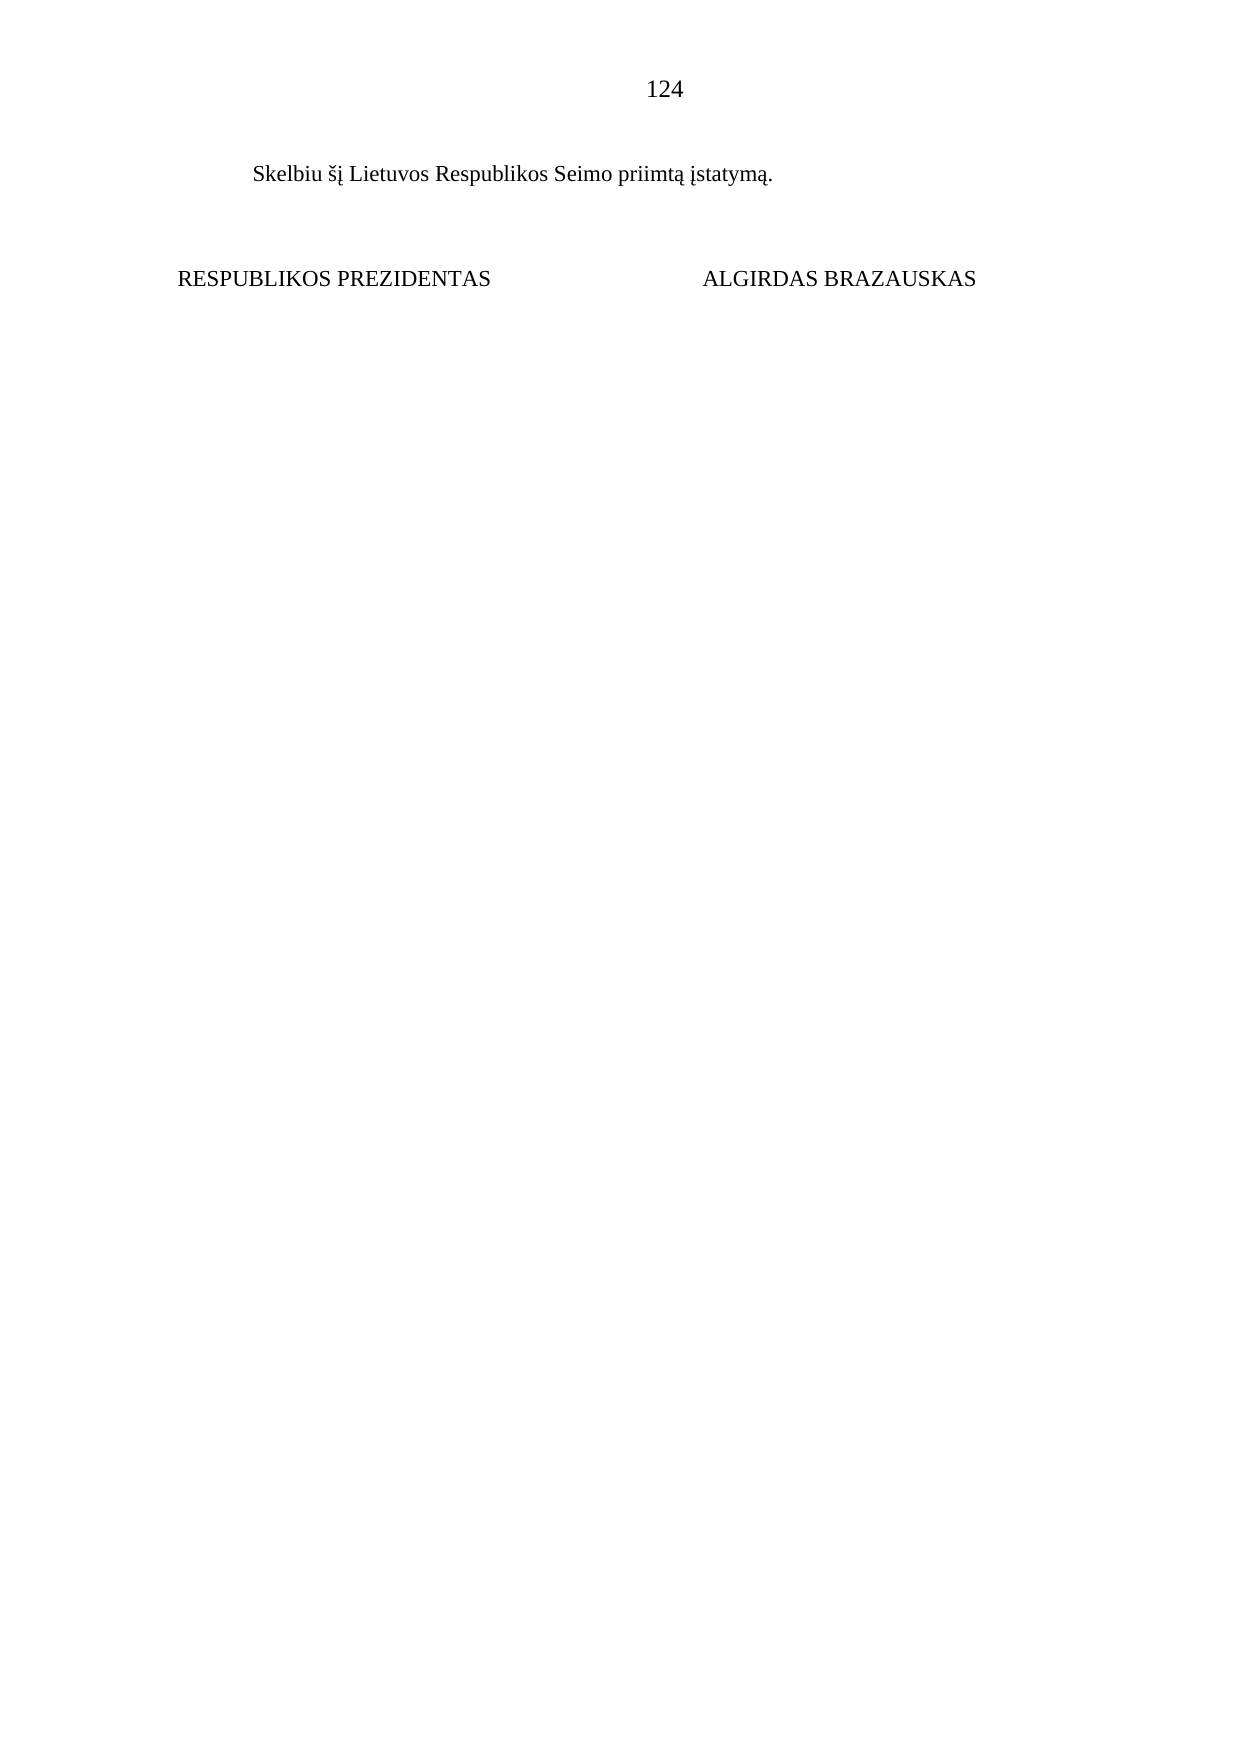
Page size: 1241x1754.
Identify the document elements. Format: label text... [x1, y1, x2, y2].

text Skelbiu šį Lietuvos Respublikos Seimo priimtą įstatymą. [177, 160, 1152, 186]
text RESPUBLIKOS PREZIDENTAS ALGIRDAS BRAZAUSKAS [177, 266, 1152, 318]
